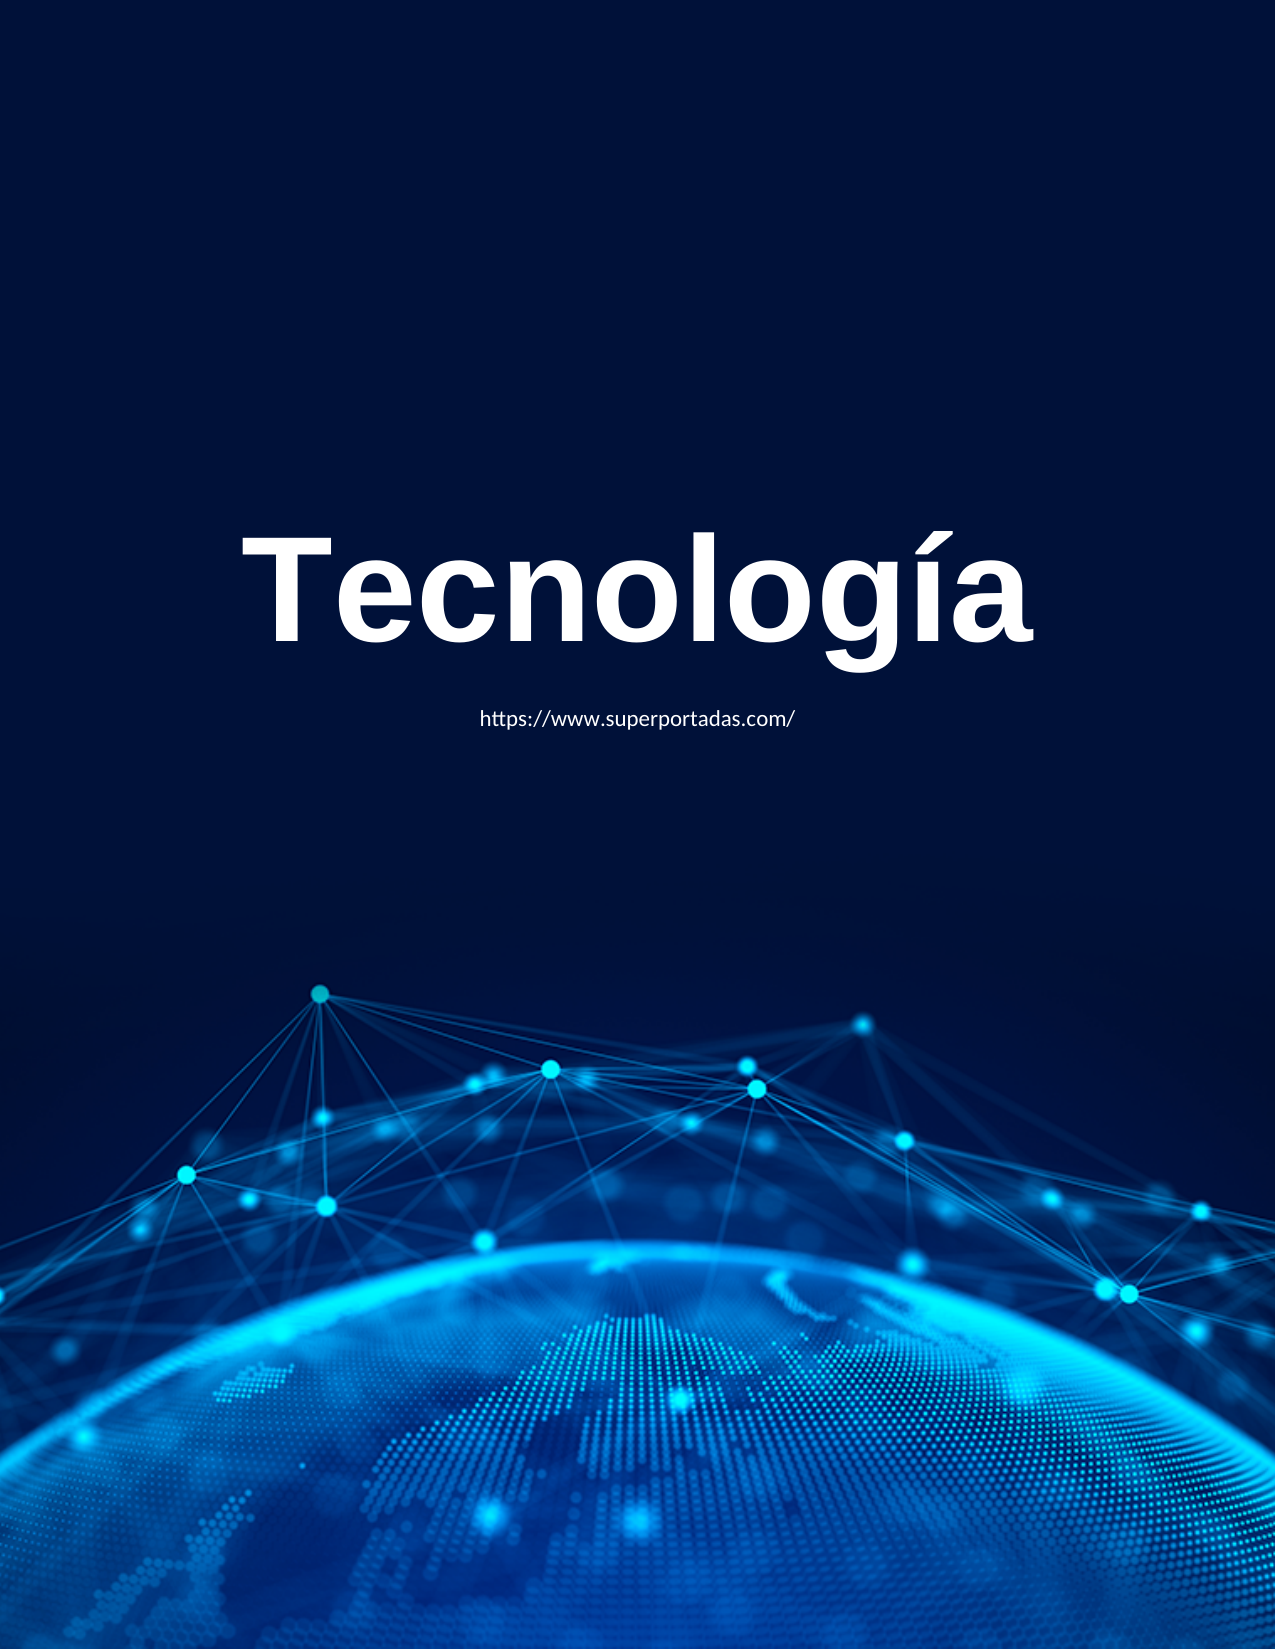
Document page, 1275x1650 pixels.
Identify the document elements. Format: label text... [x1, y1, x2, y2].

picture [772, 1275, 782, 1283]
picture [1102, 1412, 1137, 1418]
picture [885, 1368, 895, 1388]
picture [979, 1359, 996, 1369]
picture [838, 1390, 845, 1401]
picture [882, 1383, 896, 1406]
picture [79, 1432, 89, 1442]
picture [1123, 1432, 1187, 1452]
picture [1019, 1377, 1030, 1386]
text Tecnología [181, 501, 1094, 673]
picture [595, 1252, 633, 1269]
picture [895, 1347, 899, 1367]
picture [1107, 1421, 1161, 1431]
picture [829, 1376, 834, 1384]
picture [205, 1257, 514, 1353]
picture [880, 1353, 885, 1367]
text https://www.superportadas.com/ [181, 704, 1094, 732]
picture [860, 1379, 874, 1401]
picture [1120, 1443, 1198, 1459]
picture [877, 1378, 883, 1388]
picture [864, 1373, 870, 1383]
picture [898, 1352, 905, 1377]
picture [1140, 1449, 1206, 1463]
picture [888, 1348, 893, 1367]
picture [0, 0, 1275, 1649]
picture [873, 1279, 1275, 1471]
picture [859, 1368, 864, 1378]
picture [1109, 1416, 1150, 1424]
picture [1115, 1427, 1168, 1437]
picture [478, 1235, 491, 1249]
